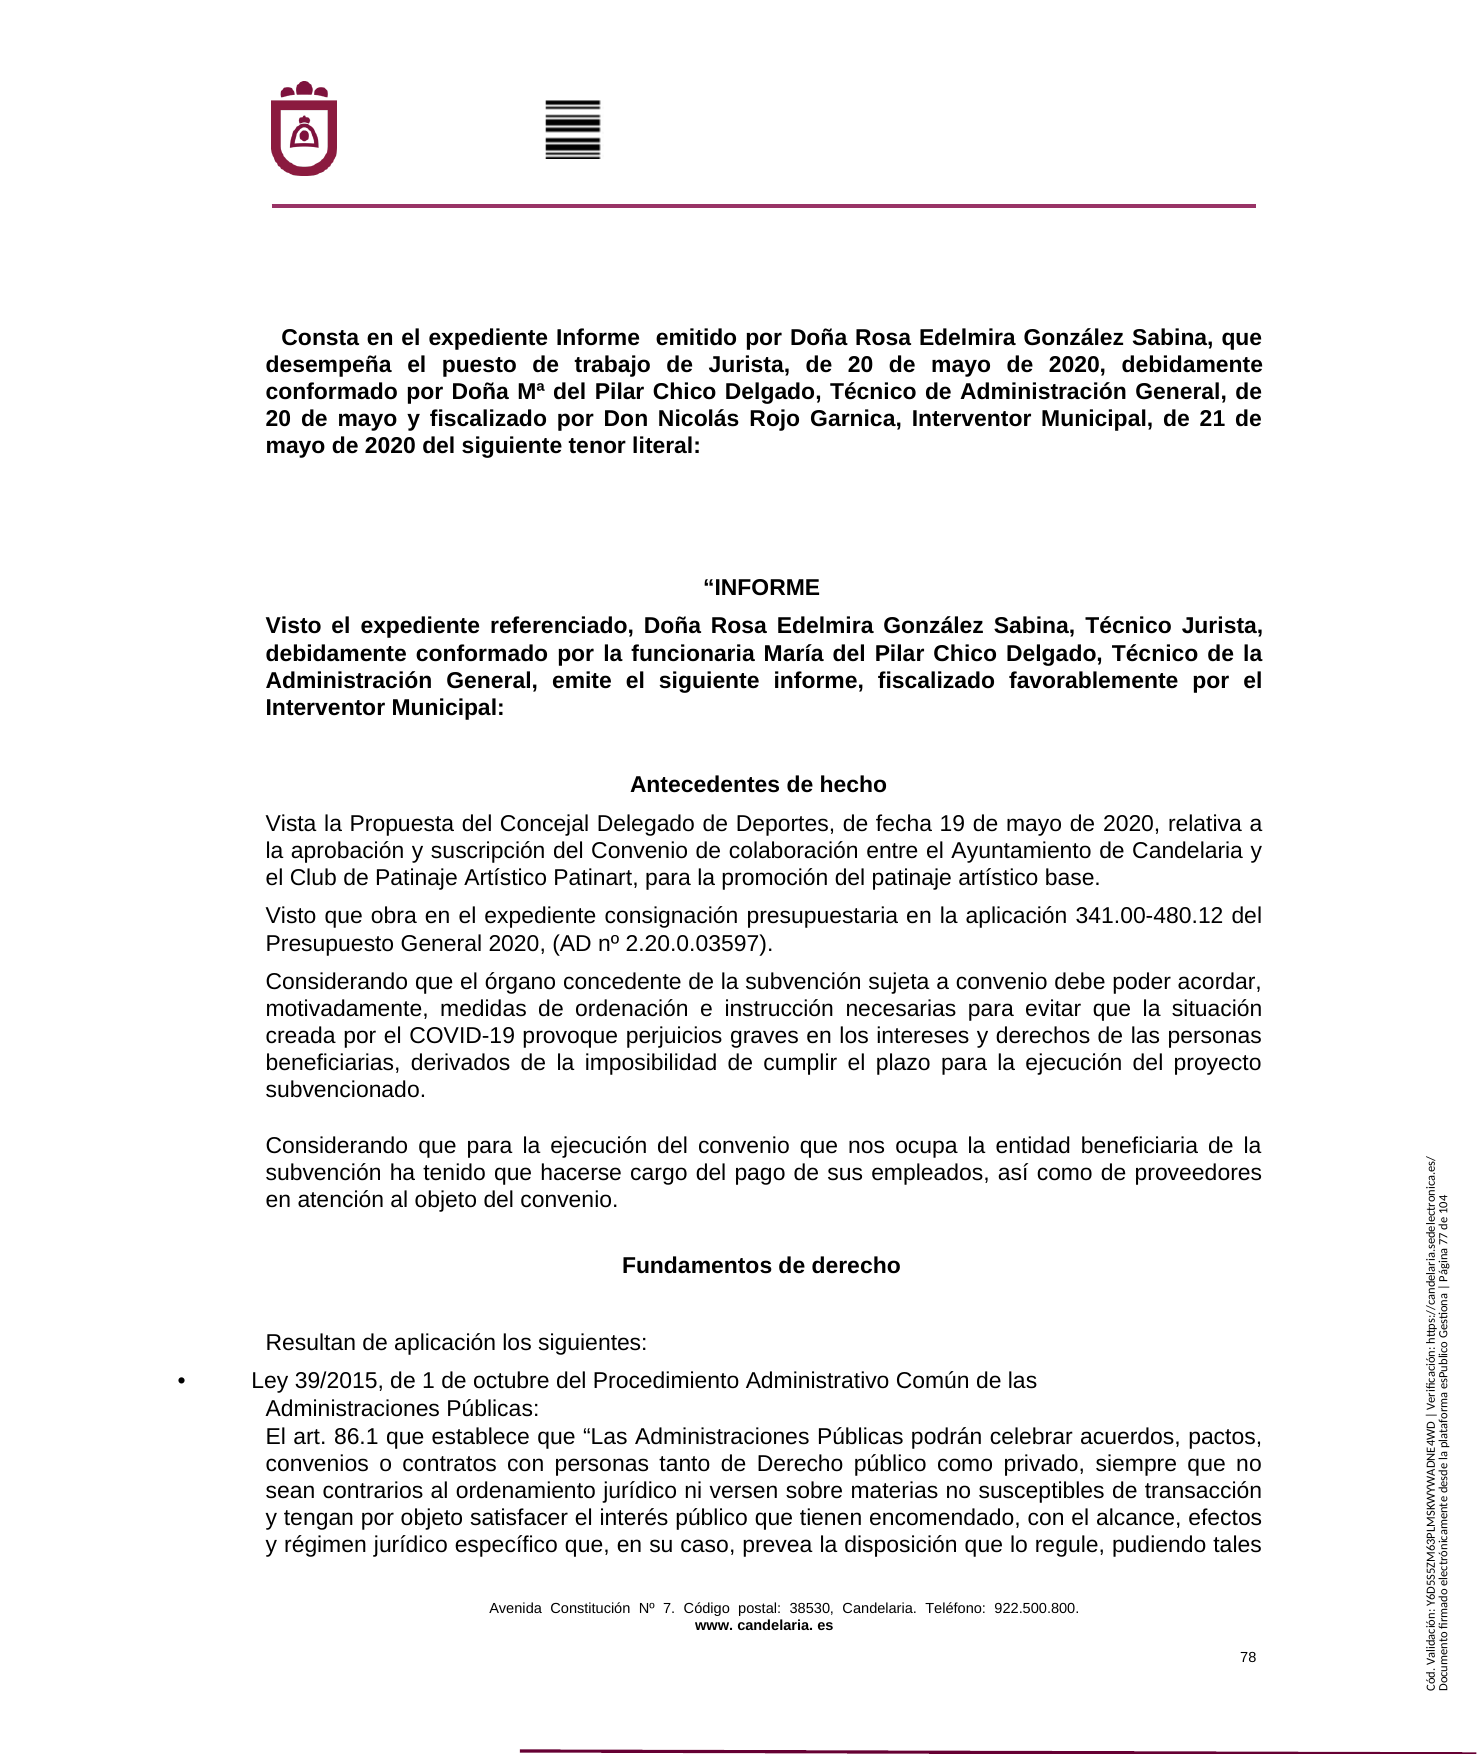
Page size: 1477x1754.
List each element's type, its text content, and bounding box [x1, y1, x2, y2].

subtitle “INFORME [261, 574, 1268, 600]
text Considerando que para la ejecución del convenio que nos ocupa la entidad beneficiaria de la subvención ha tenido que hacerse cargo del pago de sus empleados, así como de proveedores en atención al objeto del convenio. [265, 1132, 1263, 1213]
list Ley 39/2015, de 1 de octubre del Procedimiento Administrativo Común de las [177, 1367, 1263, 1394]
text Considerando que el órgano concedente de la subvención sujeta a convenio debe poder acordar, motivadamente, medidas de ordenación e instrucción necesarias para evitar que la situación creada por el COVID-19 provoque perjuicios graves en los intereses y derechos de las personas beneficiarias, derivados de la imposibilidad de cumplir el plazo para la ejecución del proyecto subvencionado. [265, 968, 1263, 1103]
subtitle Fundamentos de derecho [261, 1252, 1268, 1278]
text Resultan de aplicación los siguientes: [265, 1329, 1263, 1356]
subtitle Antecedentes de hecho [261, 771, 1268, 797]
text Visto el expediente referenciado, Doña Rosa Edelmira González Sabina, Técnico Jurista, debidamente conformado por la funcionaria María del Pilar Chico Delgado, Técnico de la Administración General, emite el siguiente informe, fiscalizado favorablemente por el Interventor Municipal: [265, 612, 1263, 720]
text Vista la Propuesta del Concejal Delegado de Deportes, de fecha 19 de mayo de 2020, relativa a la aprobación y suscripción del Convenio de colaboración entre el Ayuntamiento de Candelaria y el Club de Patinaje Artístico Patinart, para la promoción del patinaje artístico base. [265, 810, 1263, 890]
text Administraciones Públicas: [265, 1395, 1263, 1421]
text El art. 86.1 que establece que “Las Administraciones Públicas podrán celebrar acuerdos, pactos, convenios o contratos con personas tanto de Derecho público como privado, siempre que no sean contrarios al ordenamiento jurídico ni versen sobre materias no susceptibles de transacción y tengan por objeto satisfacer el interés público que tienen encomendado, con el alcance, efectos y régimen jurídico específico que, en su caso, prevea la disposición que lo regule, pudiendo tales [265, 1423, 1263, 1557]
text Consta en el expediente Informe emitido por Doña Rosa Edelmira González Sabina, que desempeña el puesto de trabajo de Jurista, de 20 de mayo de 2020, debidamente conformado por Doña Mª del Pilar Chico Delgado, Técnico de Administración General, de 20 de mayo y fiscalizado por Don Nicolás Rojo Garnica, Interventor Municipal, de 21 de mayo de 2020 del siguiente tenor literal: [265, 324, 1263, 458]
text Visto que obra en el expediente consignación presupuestaria en la aplicación 341.00-480.12 del Presupuesto General 2020, (AD nº 2.20.0.03597). [265, 902, 1263, 956]
